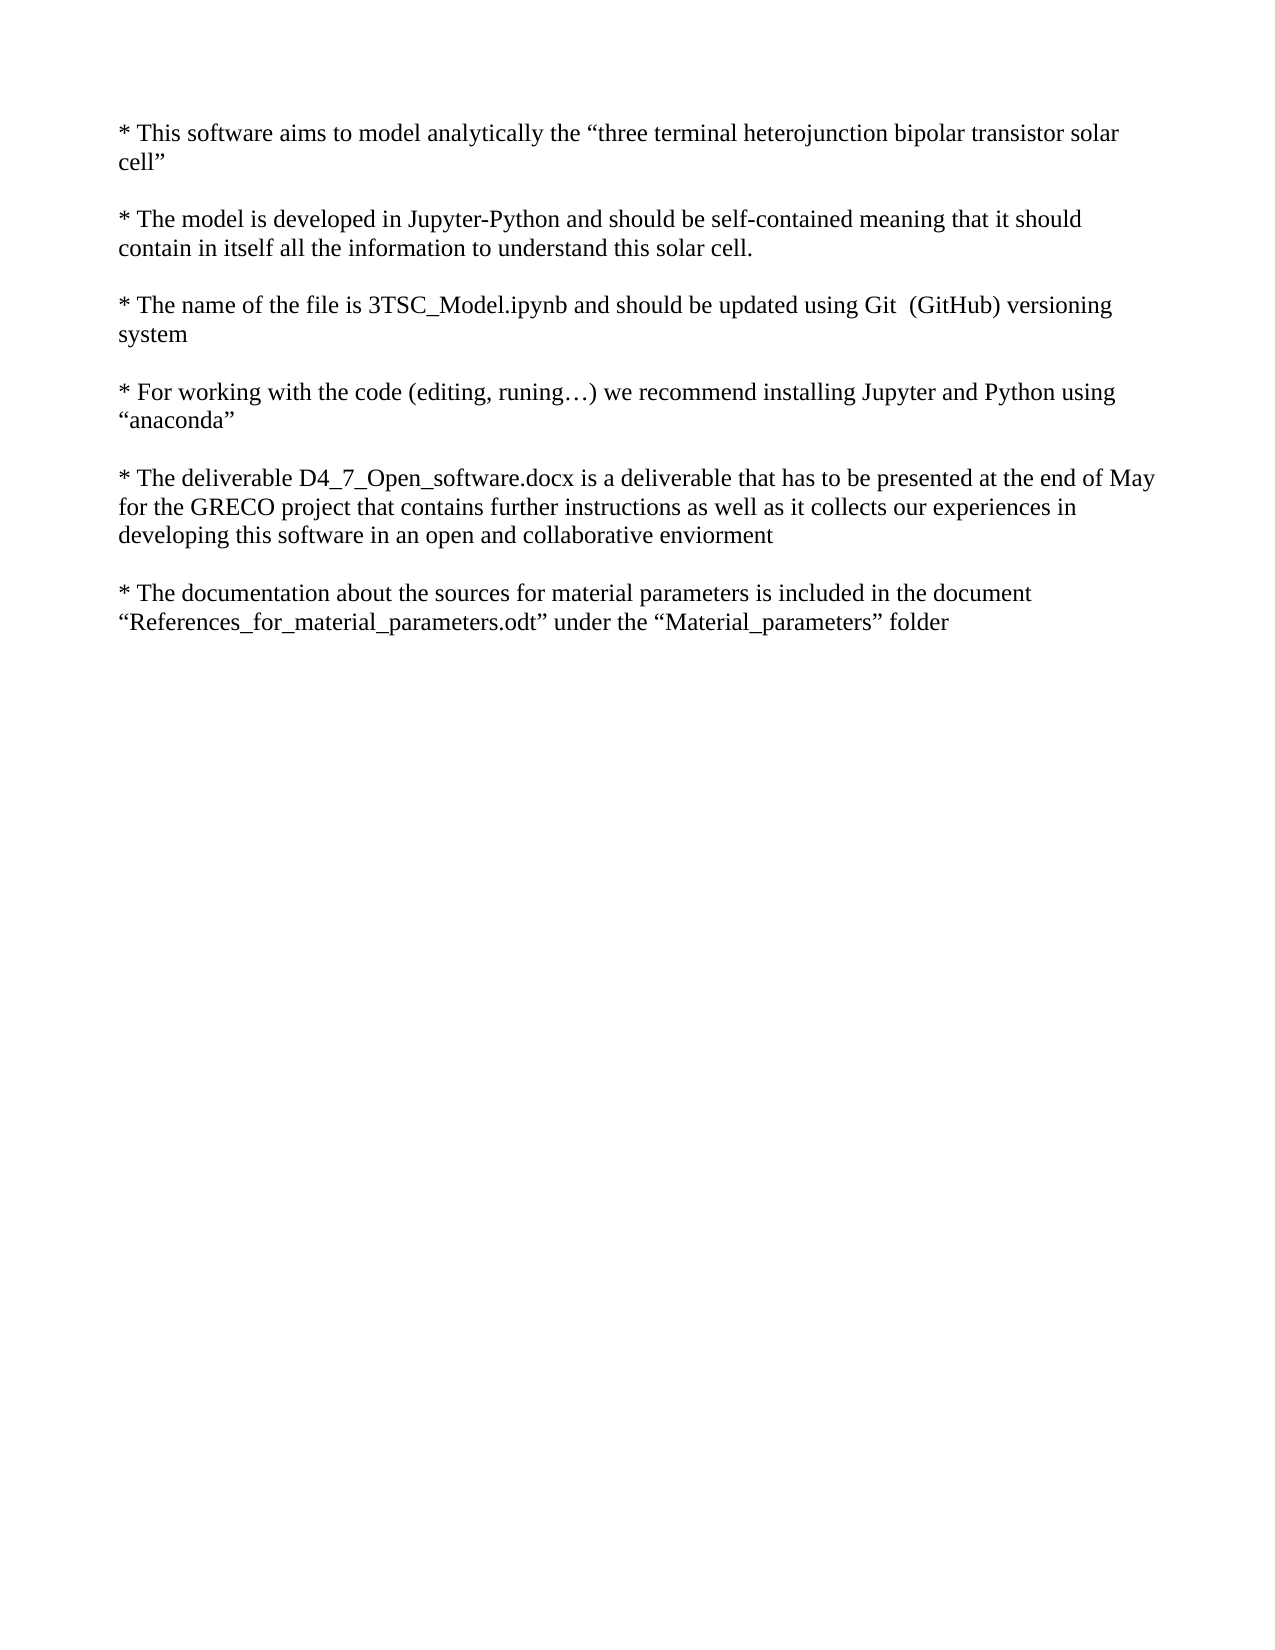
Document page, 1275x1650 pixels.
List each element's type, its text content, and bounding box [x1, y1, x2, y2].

text * For working with the code (editing, runing…) we recommend installing Jupyter and Python using “anaconda” [118, 377, 1157, 434]
text * This software aims to model analytically the “three terminal heterojunction bipolar transistor solar cell” [118, 118, 1157, 176]
text * The documentation about the sources for material parameters is included in the document “References_for_material_parameters.odt” under the “Material_parameters” folder [118, 578, 1157, 636]
text * The deliverable D4_7_Open_software.docx is a deliverable that has to be presented at the end of May for the GRECO project that contains further instructions as well as it collects our experiences in developing this software in an open and collaborative enviorment [118, 463, 1157, 549]
text * The name of the file is 3TSC_Model.ipynb and should be updated using Git (GitHub) versioning system [118, 291, 1157, 348]
text * The model is developed in Jupyter-Python and should be self-contained meaning that it should contain in itself all the information to understand this solar cell. [118, 204, 1157, 262]
